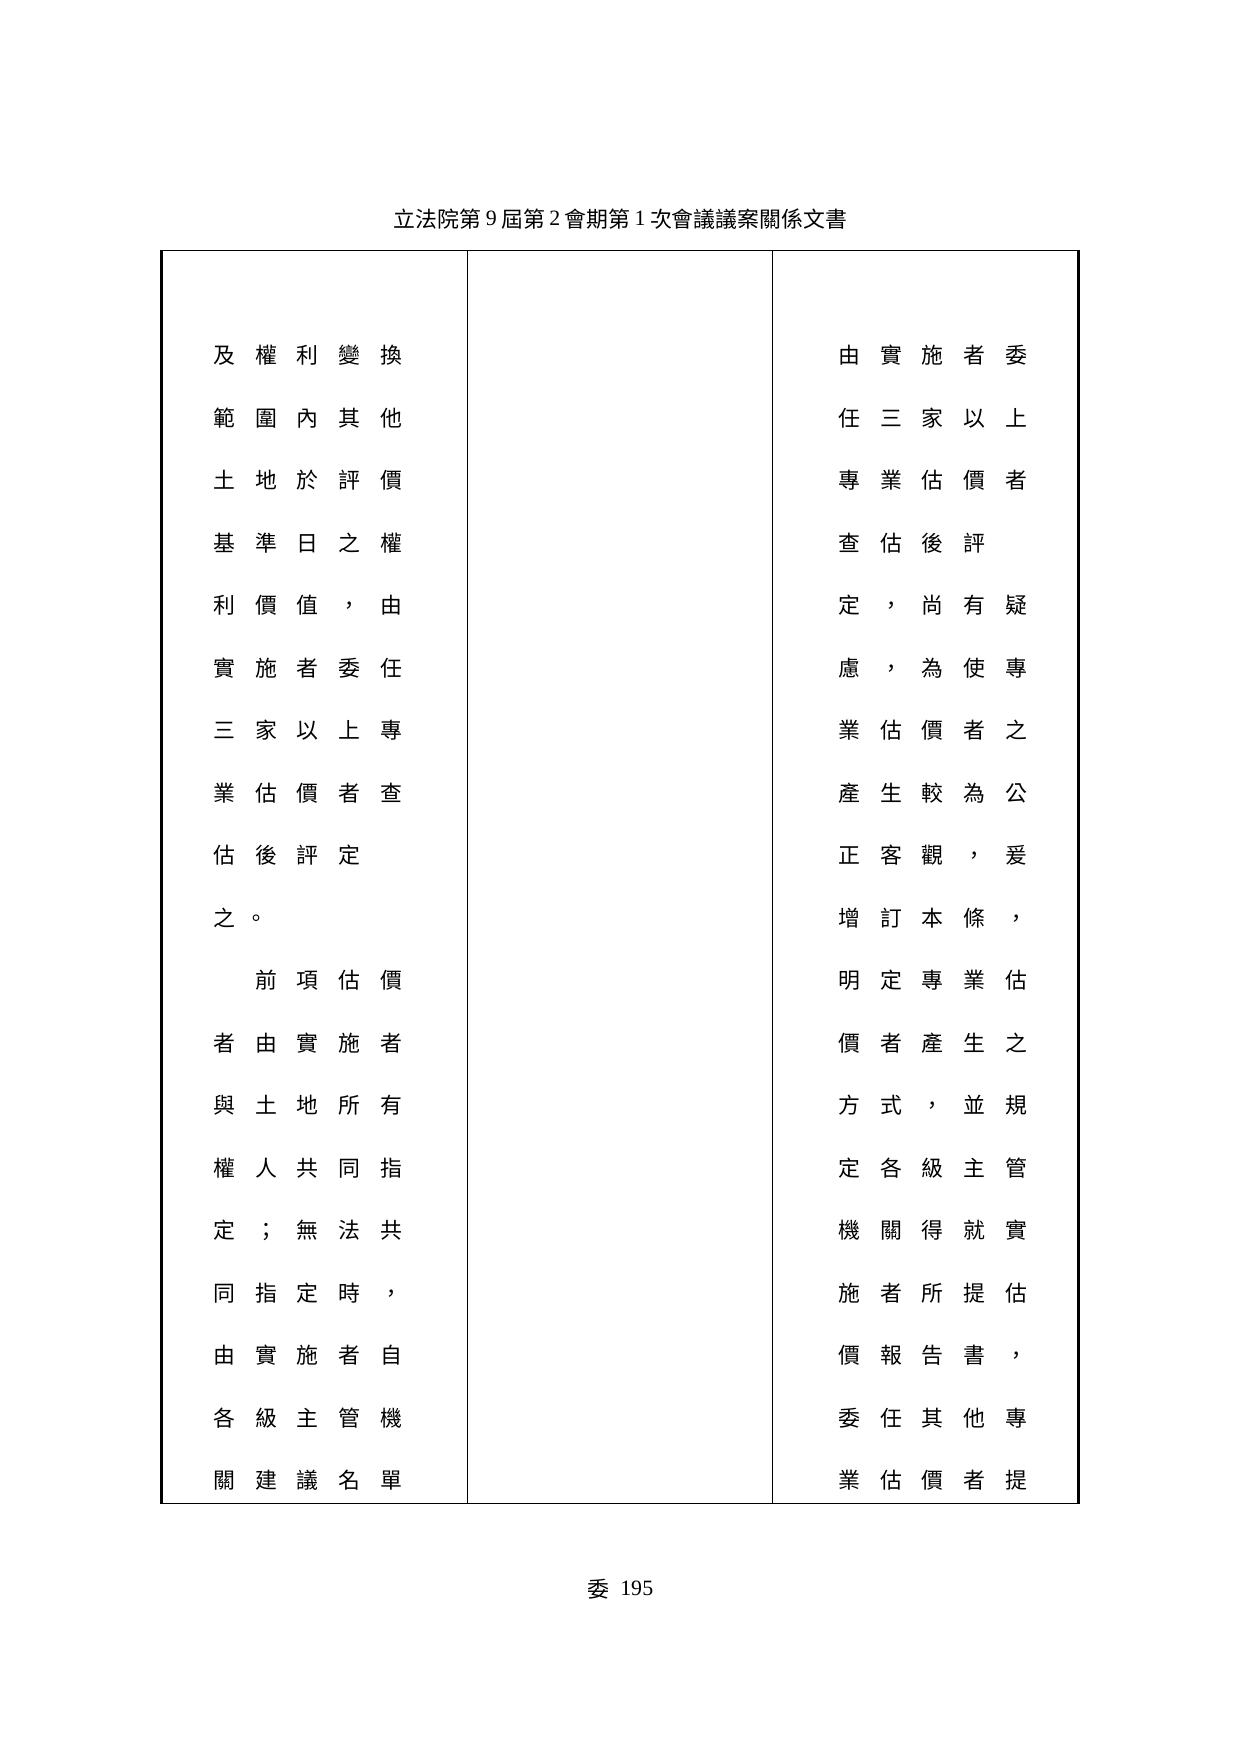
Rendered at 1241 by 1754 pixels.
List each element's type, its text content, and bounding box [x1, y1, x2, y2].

table_cell 及權利變換範圍內其他土地於評價基準日之權利價值，由實施者委任三家以上專業估價者查估後評定之。 前項估價者由實施者與土地所有權人共同指定；無法共同指定時，由實施者自各級主管機關建議名單 [163, 251, 467, 1503]
table_cell 由實施者委任三家以上專業估價者查估後評定，尚有疑慮，為使專業估價者之產生較為公正客觀，爰增訂本條，明定專業估價者產生之方式，並規定各級主管機關得就實施者所提估價報告書，委任其他專業估價者提 [773, 251, 1077, 1503]
table_cell [468, 251, 772, 1503]
